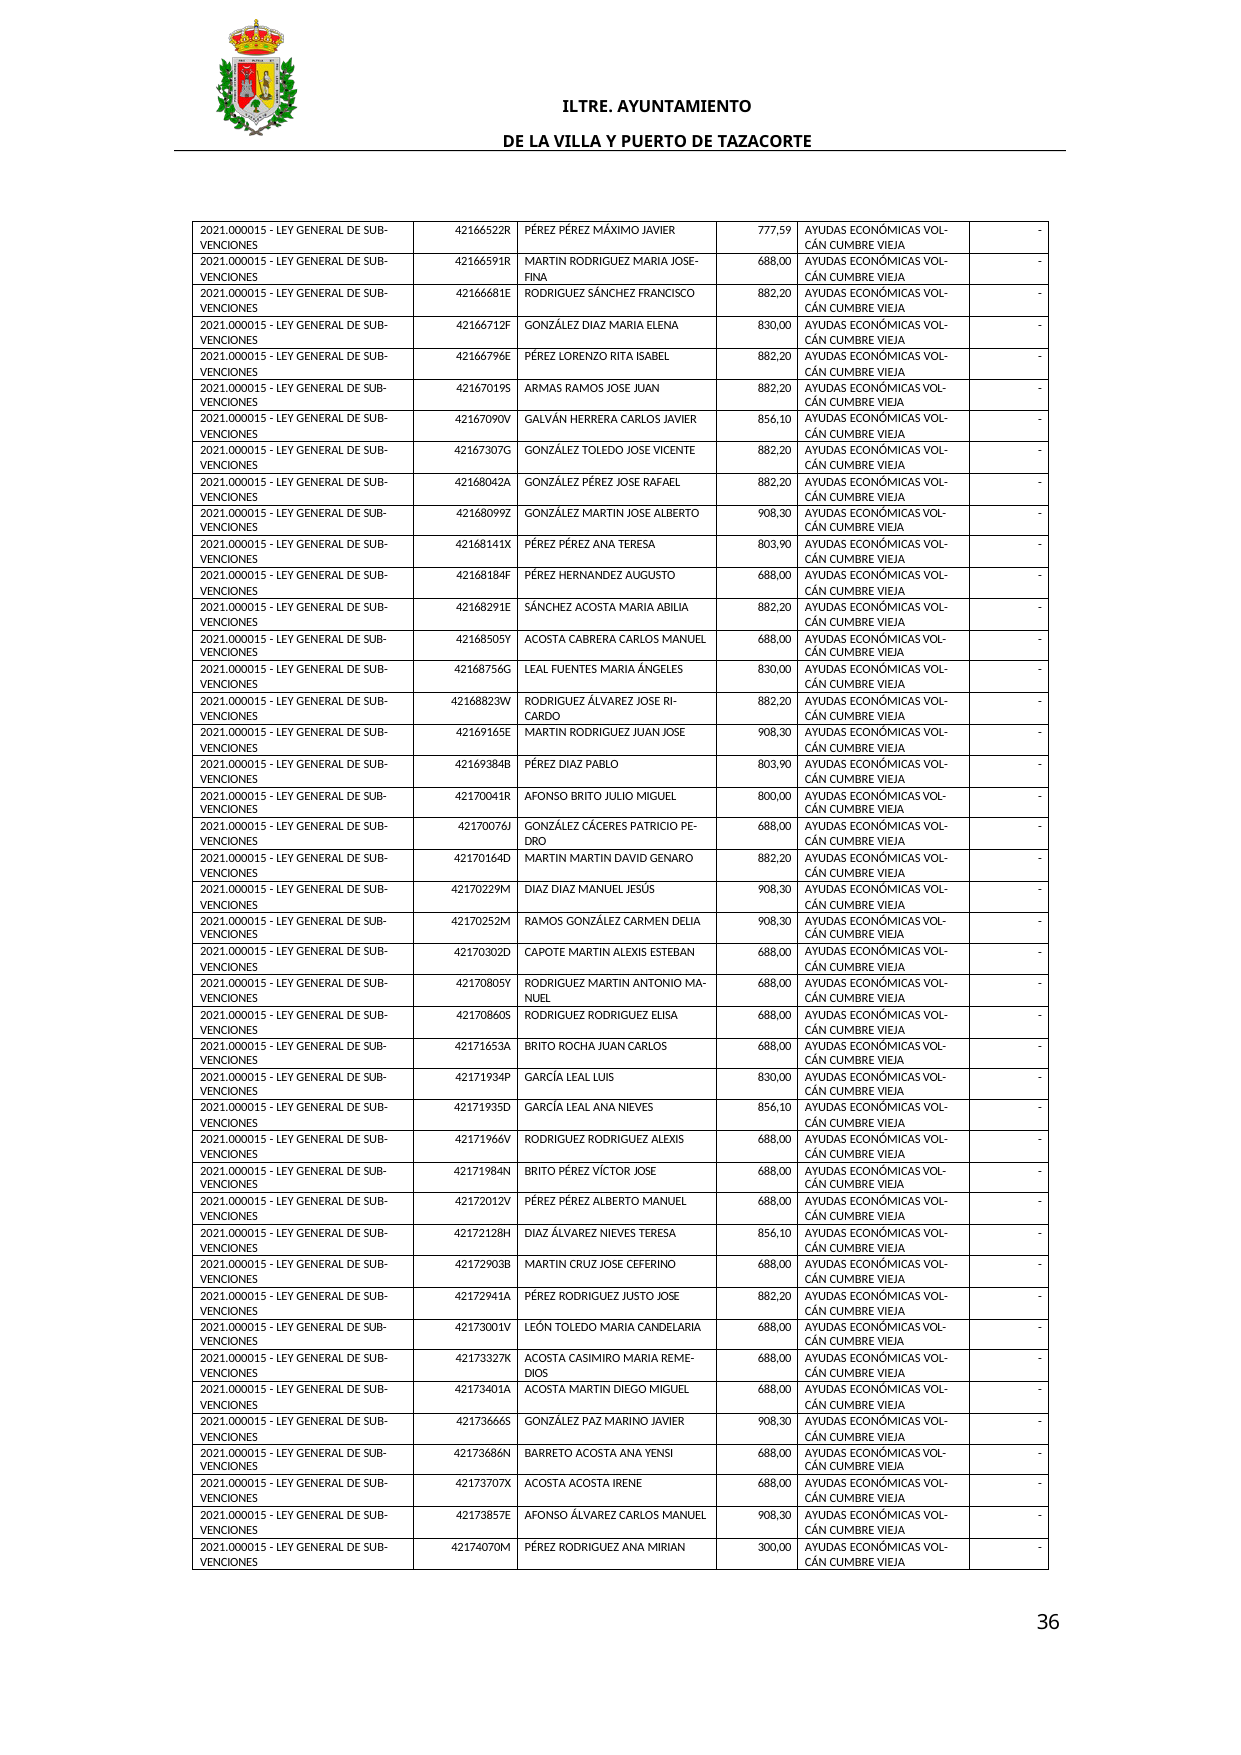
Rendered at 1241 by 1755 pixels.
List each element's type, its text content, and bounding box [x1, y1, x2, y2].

table_cell AFONSO BRITO JULIO MIGUEL [518, 788, 716, 817]
table_cell 830,00 [717, 661, 797, 692]
table_cell MARTIN RODRIGUEZ MARIA JOSE- FINA [518, 254, 716, 284]
table_cell 688,00 [717, 1382, 797, 1412]
table_cell AYUDAS ECONÓMICAS VOL- CÁN CUMBRE VIEJA [798, 1100, 969, 1130]
table_cell AYUDAS ECONÓMICAS VOL- CÁN CUMBRE VIEJA [798, 254, 969, 284]
table_cell 2021.000015 - LEY GENERAL DE SUB- VENCIONES [193, 1507, 413, 1538]
table_cell AYUDAS ECONÓMICAS VOL- CÁN CUMBRE VIEJA [798, 1225, 969, 1255]
table_cell 688,00 [717, 1007, 797, 1037]
table_cell 42168505Y [414, 631, 517, 660]
table_cell 42167019S [414, 380, 517, 409]
table_cell AYUDAS ECONÓMICAS VOL- CÁN CUMBRE VIEJA [798, 756, 969, 787]
table_cell 2021.000015 - LEY GENERAL DE SUB- VENCIONES [193, 1350, 413, 1381]
table_cell - [970, 631, 1048, 660]
table_cell AYUDAS ECONÓMICAS VOL- CÁN CUMBRE VIEJA [798, 725, 969, 755]
table_cell 2021.000015 - LEY GENERAL DE SUB- VENCIONES [193, 506, 413, 535]
table_cell BARRETO ACOSTA ANA YENSI [518, 1445, 716, 1474]
table_cell - [970, 474, 1048, 504]
table_cell - [970, 536, 1048, 567]
table_cell - [970, 913, 1048, 942]
table_cell 2021.000015 - LEY GENERAL DE SUB- VENCIONES [193, 349, 413, 379]
table_cell AYUDAS ECONÓMICAS VOL- CÁN CUMBRE VIEJA [798, 474, 969, 504]
table_cell 830,00 [717, 317, 797, 348]
table_cell 42172941A [414, 1288, 517, 1319]
table_cell 2021.000015 - LEY GENERAL DE SUB- VENCIONES [193, 1539, 413, 1569]
table_cell 42173857E [414, 1507, 517, 1538]
table_cell 882,20 [717, 1288, 797, 1319]
table_cell GARCÍA LEAL ANA NIEVES [518, 1100, 716, 1130]
table_cell 2021.000015 - LEY GENERAL DE SUB- VENCIONES [193, 1193, 413, 1224]
table_cell DIAZ DIAZ MANUEL JESÚS [518, 882, 716, 912]
table_cell 908,30 [717, 506, 797, 535]
table_cell 688,00 [717, 1350, 797, 1381]
table_cell 42173327K [414, 1350, 517, 1381]
table_cell - [970, 944, 1048, 974]
table_cell AYUDAS ECONÓMICAS VOL- CÁN CUMBRE VIEJA [798, 1507, 969, 1538]
table_cell 2021.000015 - LEY GENERAL DE SUB- VENCIONES [193, 1288, 413, 1319]
table_cell - [970, 349, 1048, 379]
table_cell 800,00 [717, 788, 797, 817]
table_cell 2021.000015 - LEY GENERAL DE SUB- VENCIONES [193, 1163, 413, 1192]
table_cell RODRIGUEZ RODRIGUEZ ALEXIS [518, 1131, 716, 1162]
table_cell 2021.000015 - LEY GENERAL DE SUB- VENCIONES [193, 631, 413, 660]
table_cell 882,20 [717, 285, 797, 316]
table_cell 42166681E [414, 285, 517, 316]
table_cell AYUDAS ECONÓMICAS VOL- CÁN CUMBRE VIEJA [798, 1288, 969, 1319]
table_cell 688,00 [717, 975, 797, 1006]
table_cell PÉREZ RODRIGUEZ ANA MIRIAN [518, 1539, 716, 1569]
table_cell PÉREZ LORENZO RITA ISABEL [518, 349, 716, 379]
table_cell 688,00 [717, 254, 797, 284]
table_cell AYUDAS ECONÓMICAS VOL- CÁN CUMBRE VIEJA [798, 349, 969, 379]
table_cell 2021.000015 - LEY GENERAL DE SUB- VENCIONES [193, 599, 413, 630]
table_cell - [970, 1131, 1048, 1162]
table_cell GARCÍA LEAL LUIS [518, 1069, 716, 1098]
table_cell - [970, 850, 1048, 881]
table_cell - [970, 756, 1048, 787]
table_cell - [970, 317, 1048, 348]
table_cell 688,00 [717, 568, 797, 598]
table_cell 42170041R [414, 788, 517, 817]
table_cell - [970, 1069, 1048, 1098]
table_cell GONZÁLEZ CÁCERES PATRICIO PE- DRO [518, 818, 716, 849]
table_cell 42167090V [414, 411, 517, 441]
table_cell 688,00 [717, 1475, 797, 1506]
table_cell CAPOTE MARTIN ALEXIS ESTEBAN [518, 944, 716, 974]
table_cell 2021.000015 - LEY GENERAL DE SUB- VENCIONES [193, 1320, 413, 1349]
table_cell ARMAS RAMOS JOSE JUAN [518, 380, 716, 409]
table_cell 42173707X [414, 1475, 517, 1506]
table_cell SÁNCHEZ ACOSTA MARIA ABILIA [518, 599, 716, 630]
table_cell GONZÁLEZ PÉREZ JOSE RAFAEL [518, 474, 716, 504]
table_cell AYUDAS ECONÓMICAS VOL- CÁN CUMBRE VIEJA [798, 411, 969, 441]
table_cell 882,20 [717, 349, 797, 379]
table_cell AYUDAS ECONÓMICAS VOL- CÁN CUMBRE VIEJA [798, 536, 969, 567]
table_cell AYUDAS ECONÓMICAS VOL- CÁN CUMBRE VIEJA [798, 1007, 969, 1037]
table_cell AYUDAS ECONÓMICAS VOL- CÁN CUMBRE VIEJA [798, 317, 969, 348]
table_cell 688,00 [717, 1131, 797, 1162]
table_cell AYUDAS ECONÓMICAS VOL- CÁN CUMBRE VIEJA [798, 1350, 969, 1381]
table_cell 42170805Y [414, 975, 517, 1006]
table_cell AYUDAS ECONÓMICAS VOL- CÁN CUMBRE VIEJA [798, 1193, 969, 1224]
table_cell AYUDAS ECONÓMICAS VOL- CÁN CUMBRE VIEJA [798, 975, 969, 1006]
table_cell AYUDAS ECONÓMICAS VOL- CÁN CUMBRE VIEJA [798, 1414, 969, 1444]
table_header - [970, 222, 1048, 253]
table_cell 2021.000015 - LEY GENERAL DE SUB- VENCIONES [193, 317, 413, 348]
table_cell AYUDAS ECONÓMICAS VOL- CÁN CUMBRE VIEJA [798, 1069, 969, 1098]
table_cell 42171984N [414, 1163, 517, 1192]
table_cell AYUDAS ECONÓMICAS VOL- CÁN CUMBRE VIEJA [798, 380, 969, 409]
table_cell GALVÁN HERRERA CARLOS JAVIER [518, 411, 716, 441]
table_cell AYUDAS ECONÓMICAS VOL- CÁN CUMBRE VIEJA [798, 1320, 969, 1349]
table_cell - [970, 1225, 1048, 1255]
table_cell AYUDAS ECONÓMICAS VOL- CÁN CUMBRE VIEJA [798, 1382, 969, 1412]
table_cell AYUDAS ECONÓMICAS VOL- CÁN CUMBRE VIEJA [798, 568, 969, 598]
table_cell - [970, 1382, 1048, 1412]
table_cell RAMOS GONZÁLEZ CARMEN DELIA [518, 913, 716, 942]
table_cell 42174070M [414, 1539, 517, 1569]
table_header 777,59 [717, 222, 797, 253]
table_cell LEÓN TOLEDO MARIA CANDELARIA [518, 1320, 716, 1349]
table_cell - [970, 975, 1048, 1006]
table_cell 42170164D [414, 850, 517, 881]
table_cell 882,20 [717, 442, 797, 473]
table_cell 908,30 [717, 882, 797, 912]
table_cell 42172903B [414, 1256, 517, 1287]
table_cell 42171653A [414, 1039, 517, 1068]
table_cell PÉREZ PÉREZ ALBERTO MANUEL [518, 1193, 716, 1224]
table_cell 42173666S [414, 1414, 517, 1444]
table_cell GONZÁLEZ MARTIN JOSE ALBERTO [518, 506, 716, 535]
table_header 42166522R [414, 222, 517, 253]
table_cell - [970, 661, 1048, 692]
table_cell 42173401A [414, 1382, 517, 1412]
table_cell 42168099Z [414, 506, 517, 535]
table_header 2021.000015 - LEY GENERAL DE SUB- VENCIONES [193, 222, 413, 253]
table_cell 2021.000015 - LEY GENERAL DE SUB- VENCIONES [193, 1100, 413, 1130]
table_cell ACOSTA MARTIN DIEGO MIGUEL [518, 1382, 716, 1412]
table_cell 42168141X [414, 536, 517, 567]
table_cell AYUDAS ECONÓMICAS VOL- CÁN CUMBRE VIEJA [798, 1163, 969, 1192]
table_cell - [970, 568, 1048, 598]
table_cell 42169165E [414, 725, 517, 755]
table_cell 2021.000015 - LEY GENERAL DE SUB- VENCIONES [193, 756, 413, 787]
table_cell 2021.000015 - LEY GENERAL DE SUB- VENCIONES [193, 1475, 413, 1506]
table_cell 42172128H [414, 1225, 517, 1255]
table_cell 2021.000015 - LEY GENERAL DE SUB- VENCIONES [193, 1225, 413, 1255]
table_cell AYUDAS ECONÓMICAS VOL- CÁN CUMBRE VIEJA [798, 944, 969, 974]
table_cell AYUDAS ECONÓMICAS VOL- CÁN CUMBRE VIEJA [798, 882, 969, 912]
table_cell GONZÁLEZ DIAZ MARIA ELENA [518, 317, 716, 348]
table_cell 830,00 [717, 1069, 797, 1098]
table_cell 42170252M [414, 913, 517, 942]
table_cell - [970, 442, 1048, 473]
table_cell 2021.000015 - LEY GENERAL DE SUB- VENCIONES [193, 1039, 413, 1068]
table_cell AYUDAS ECONÓMICAS VOL- CÁN CUMBRE VIEJA [798, 1445, 969, 1474]
table_cell - [970, 693, 1048, 723]
table_cell AYUDAS ECONÓMICAS VOL- CÁN CUMBRE VIEJA [798, 1131, 969, 1162]
table_cell 2021.000015 - LEY GENERAL DE SUB- VENCIONES [193, 850, 413, 881]
table_cell 42168823W [414, 693, 517, 723]
table_cell 42173001V [414, 1320, 517, 1349]
table_cell GONZÁLEZ PAZ MARINO JAVIER [518, 1414, 716, 1444]
table_cell AYUDAS ECONÓMICAS VOL- CÁN CUMBRE VIEJA [798, 442, 969, 473]
table_cell 42171935D [414, 1100, 517, 1130]
table_cell 688,00 [717, 1039, 797, 1068]
table_cell - [970, 285, 1048, 316]
table_cell - [970, 1256, 1048, 1287]
table_cell - [970, 1007, 1048, 1037]
table_cell 2021.000015 - LEY GENERAL DE SUB- VENCIONES [193, 1069, 413, 1098]
table_cell 803,90 [717, 536, 797, 567]
table_cell 856,10 [717, 411, 797, 441]
table_cell PÉREZ DIAZ PABLO [518, 756, 716, 787]
table_cell AYUDAS ECONÓMICAS VOL- CÁN CUMBRE VIEJA [798, 631, 969, 660]
table_cell 2021.000015 - LEY GENERAL DE SUB- VENCIONES [193, 725, 413, 755]
table_cell RODRIGUEZ SÁNCHEZ FRANCISCO [518, 285, 716, 316]
table_cell 688,00 [717, 944, 797, 974]
table_cell - [970, 1507, 1048, 1538]
table_cell 2021.000015 - LEY GENERAL DE SUB- VENCIONES [193, 536, 413, 567]
table_cell ACOSTA ACOSTA IRENE [518, 1475, 716, 1506]
table_cell - [970, 1320, 1048, 1349]
table_cell 2021.000015 - LEY GENERAL DE SUB- VENCIONES [193, 818, 413, 849]
table_cell 2021.000015 - LEY GENERAL DE SUB- VENCIONES [193, 661, 413, 692]
table_cell DIAZ ÁLVAREZ NIEVES TERESA [518, 1225, 716, 1255]
table_cell AYUDAS ECONÓMICAS VOL- CÁN CUMBRE VIEJA [798, 818, 969, 849]
table_cell 42168184F [414, 568, 517, 598]
table_cell 2021.000015 - LEY GENERAL DE SUB- VENCIONES [193, 975, 413, 1006]
table_cell 300,00 [717, 1539, 797, 1569]
table_cell LEAL FUENTES MARIA ÁNGELES [518, 661, 716, 692]
table_cell 42170229M [414, 882, 517, 912]
table_cell 2021.000015 - LEY GENERAL DE SUB- VENCIONES [193, 1414, 413, 1444]
table_header PÉREZ PÉREZ MÁXIMO JAVIER [518, 222, 716, 253]
table_cell 908,30 [717, 1507, 797, 1538]
table_cell 2021.000015 - LEY GENERAL DE SUB- VENCIONES [193, 380, 413, 409]
table_cell 688,00 [717, 631, 797, 660]
table_cell 882,20 [717, 850, 797, 881]
table_cell - [970, 411, 1048, 441]
table_cell 856,10 [717, 1225, 797, 1255]
table_cell 42172012V [414, 1193, 517, 1224]
table_cell RODRIGUEZ ÁLVAREZ JOSE RI- CARDO [518, 693, 716, 723]
table_cell AFONSO ÁLVAREZ CARLOS MANUEL [518, 1507, 716, 1538]
table_cell 2021.000015 - LEY GENERAL DE SUB- VENCIONES [193, 913, 413, 942]
table_cell AYUDAS ECONÓMICAS VOL- CÁN CUMBRE VIEJA [798, 788, 969, 817]
table_cell AYUDAS ECONÓMICAS VOL- CÁN CUMBRE VIEJA [798, 285, 969, 316]
table_cell 2021.000015 - LEY GENERAL DE SUB- VENCIONES [193, 1382, 413, 1412]
table_cell AYUDAS ECONÓMICAS VOL- CÁN CUMBRE VIEJA [798, 850, 969, 881]
table_cell 42168042A [414, 474, 517, 504]
table_cell 42171934P [414, 1069, 517, 1098]
table_cell 42170076J [414, 818, 517, 849]
table_cell AYUDAS ECONÓMICAS VOL- CÁN CUMBRE VIEJA [798, 1475, 969, 1506]
table_cell GONZÁLEZ TOLEDO JOSE VICENTE [518, 442, 716, 473]
table_cell AYUDAS ECONÓMICAS VOL- CÁN CUMBRE VIEJA [798, 599, 969, 630]
table_cell 42169384B [414, 756, 517, 787]
table_cell ACOSTA CASIMIRO MARIA REME- DIOS [518, 1350, 716, 1381]
table_cell BRITO PÉREZ VÍCTOR JOSE [518, 1163, 716, 1192]
table_cell AYUDAS ECONÓMICAS VOL- CÁN CUMBRE VIEJA [798, 1039, 969, 1068]
table_cell - [970, 1539, 1048, 1569]
table_cell - [970, 1039, 1048, 1068]
table_cell 688,00 [717, 1445, 797, 1474]
table_header AYUDAS ECONÓMICAS VOL- CÁN CUMBRE VIEJA [798, 222, 969, 253]
table_cell - [970, 882, 1048, 912]
table_cell - [970, 1414, 1048, 1444]
table_cell - [970, 1288, 1048, 1319]
table_cell 908,30 [717, 725, 797, 755]
table_cell - [970, 1100, 1048, 1130]
table_cell AYUDAS ECONÓMICAS VOL- CÁN CUMBRE VIEJA [798, 506, 969, 535]
table_cell 882,20 [717, 599, 797, 630]
table_cell 2021.000015 - LEY GENERAL DE SUB- VENCIONES [193, 568, 413, 598]
table_cell 42168756G [414, 661, 517, 692]
table_cell MARTIN CRUZ JOSE CEFERINO [518, 1256, 716, 1287]
table_cell 2021.000015 - LEY GENERAL DE SUB- VENCIONES [193, 1256, 413, 1287]
table_cell 2021.000015 - LEY GENERAL DE SUB- VENCIONES [193, 474, 413, 504]
table_cell 2021.000015 - LEY GENERAL DE SUB- VENCIONES [193, 254, 413, 284]
table_cell - [970, 380, 1048, 409]
table_cell 688,00 [717, 1163, 797, 1192]
table_cell - [970, 599, 1048, 630]
table_cell 908,30 [717, 913, 797, 942]
table_cell 2021.000015 - LEY GENERAL DE SUB- VENCIONES [193, 693, 413, 723]
table_cell 2021.000015 - LEY GENERAL DE SUB- VENCIONES [193, 1131, 413, 1162]
table_cell 42166712F [414, 317, 517, 348]
table_cell - [970, 1350, 1048, 1381]
table_cell AYUDAS ECONÓMICAS VOL- CÁN CUMBRE VIEJA [798, 1256, 969, 1287]
table_cell 688,00 [717, 1320, 797, 1349]
table_cell BRITO ROCHA JUAN CARLOS [518, 1039, 716, 1068]
table_cell - [970, 1193, 1048, 1224]
table_cell 856,10 [717, 1100, 797, 1130]
table_cell RODRIGUEZ RODRIGUEZ ELISA [518, 1007, 716, 1037]
table_cell 2021.000015 - LEY GENERAL DE SUB- VENCIONES [193, 1445, 413, 1474]
table_cell PÉREZ PÉREZ ANA TERESA [518, 536, 716, 567]
table_cell 908,30 [717, 1414, 797, 1444]
table_cell ACOSTA CABRERA CARLOS MANUEL [518, 631, 716, 660]
table_cell 2021.000015 - LEY GENERAL DE SUB- VENCIONES [193, 442, 413, 473]
table_cell AYUDAS ECONÓMICAS VOL- CÁN CUMBRE VIEJA [798, 693, 969, 723]
table_cell - [970, 818, 1048, 849]
table_cell 42166796E [414, 349, 517, 379]
table_cell - [970, 506, 1048, 535]
table_cell - [970, 1475, 1048, 1506]
table_cell 2021.000015 - LEY GENERAL DE SUB- VENCIONES [193, 882, 413, 912]
table_cell - [970, 1163, 1048, 1192]
table_cell AYUDAS ECONÓMICAS VOL- CÁN CUMBRE VIEJA [798, 1539, 969, 1569]
table_cell 2021.000015 - LEY GENERAL DE SUB- VENCIONES [193, 285, 413, 316]
table_cell - [970, 254, 1048, 284]
table_cell 882,20 [717, 474, 797, 504]
table_cell 2021.000015 - LEY GENERAL DE SUB- VENCIONES [193, 944, 413, 974]
table_cell 688,00 [717, 1256, 797, 1287]
table_cell MARTIN MARTIN DAVID GENARO [518, 850, 716, 881]
table_cell - [970, 1445, 1048, 1474]
table_cell 42170302D [414, 944, 517, 974]
table_cell 803,90 [717, 756, 797, 787]
table_cell 2021.000015 - LEY GENERAL DE SUB- VENCIONES [193, 788, 413, 817]
table_cell 2021.000015 - LEY GENERAL DE SUB- VENCIONES [193, 411, 413, 441]
table_cell AYUDAS ECONÓMICAS VOL- CÁN CUMBRE VIEJA [798, 661, 969, 692]
table_cell MARTIN RODRIGUEZ JUAN JOSE [518, 725, 716, 755]
table_cell 42166591R [414, 254, 517, 284]
table_cell AYUDAS ECONÓMICAS VOL- CÁN CUMBRE VIEJA [798, 913, 969, 942]
table_cell - [970, 725, 1048, 755]
table_cell 42168291E [414, 599, 517, 630]
table_cell 42171966V [414, 1131, 517, 1162]
table_cell 688,00 [717, 818, 797, 849]
table_cell 882,20 [717, 380, 797, 409]
table_cell 42170860S [414, 1007, 517, 1037]
table_cell 2021.000015 - LEY GENERAL DE SUB- VENCIONES [193, 1007, 413, 1037]
table_cell 882,20 [717, 693, 797, 723]
table_cell PÉREZ HERNANDEZ AUGUSTO [518, 568, 716, 598]
table_cell 688,00 [717, 1193, 797, 1224]
table_cell PÉREZ RODRIGUEZ JUSTO JOSE [518, 1288, 716, 1319]
table_cell 42167307G [414, 442, 517, 473]
table_cell RODRIGUEZ MARTIN ANTONIO MA- NUEL [518, 975, 716, 1006]
table_cell 42173686N [414, 1445, 517, 1474]
table_cell - [970, 788, 1048, 817]
